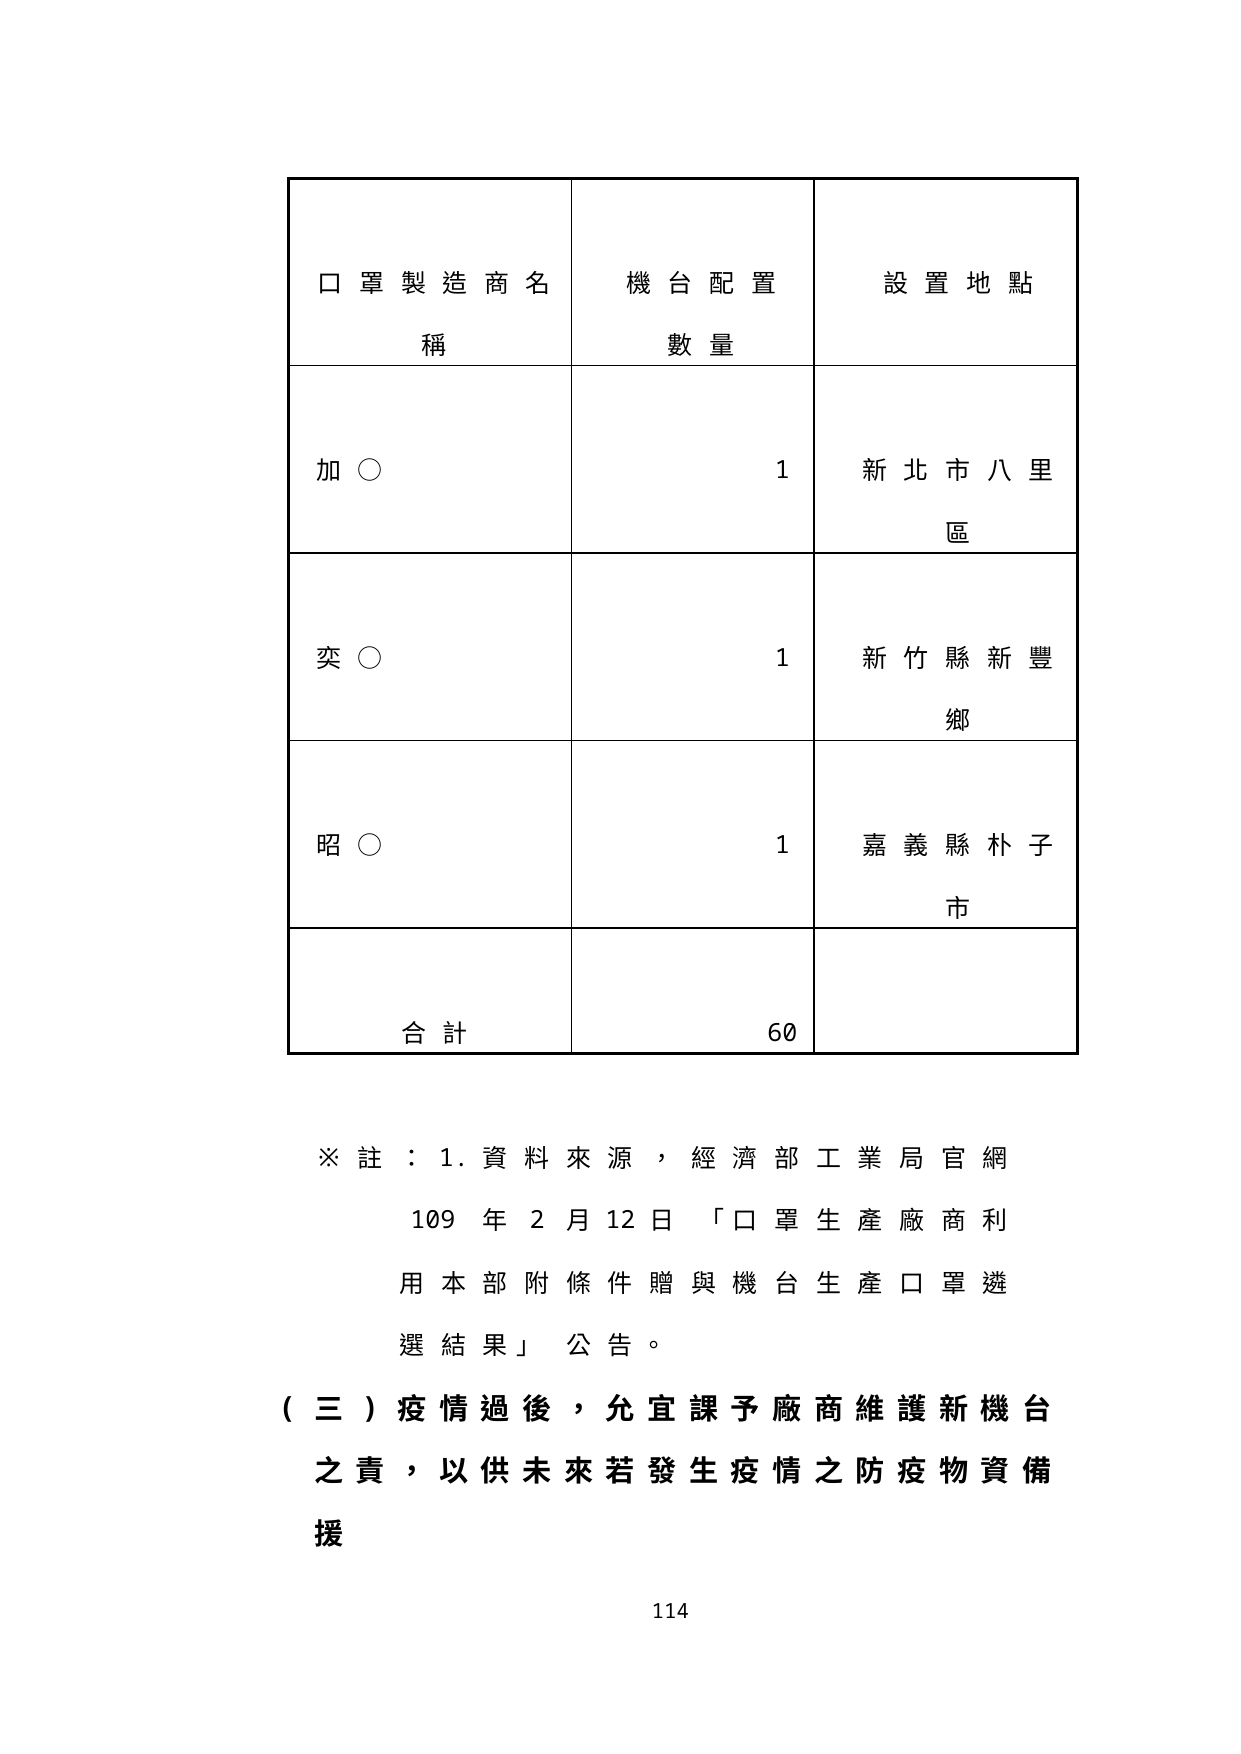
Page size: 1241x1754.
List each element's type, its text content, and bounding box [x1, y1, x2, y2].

table_cell [815, 929, 1076, 1052]
table_cell 1 [572, 366, 813, 552]
table_header 設置地點 [815, 180, 1076, 365]
table_cell 60 [572, 929, 813, 1052]
table_header 機台配置數量 [572, 180, 813, 365]
table_cell 合計 [290, 929, 571, 1052]
table_cell 1 [572, 554, 813, 740]
table_cell 新北市八里區 [815, 366, 1076, 552]
table_header 口罩製造商名稱 [290, 180, 571, 365]
table_cell 1 [572, 741, 813, 927]
table_cell 加○ [290, 366, 571, 552]
table_cell 昭○ [290, 741, 571, 927]
table_cell 嘉義縣朴子市 [815, 741, 1076, 927]
table_cell 新竹縣新豐鄉 [815, 554, 1076, 740]
text ※註：1.資料來源，經濟部工業局官網109年2月12日「口罩生產廠商利用本部附條件贈與機台生產口罩遴選結果」公告。 [274, 1115, 1054, 1365]
table_cell 奕○ [290, 554, 571, 740]
text (三)疫情過後，允宜課予廠商維護新機台之責，以供未來若發生疫情之防疫物資備援 [242, 1365, 1058, 1552]
